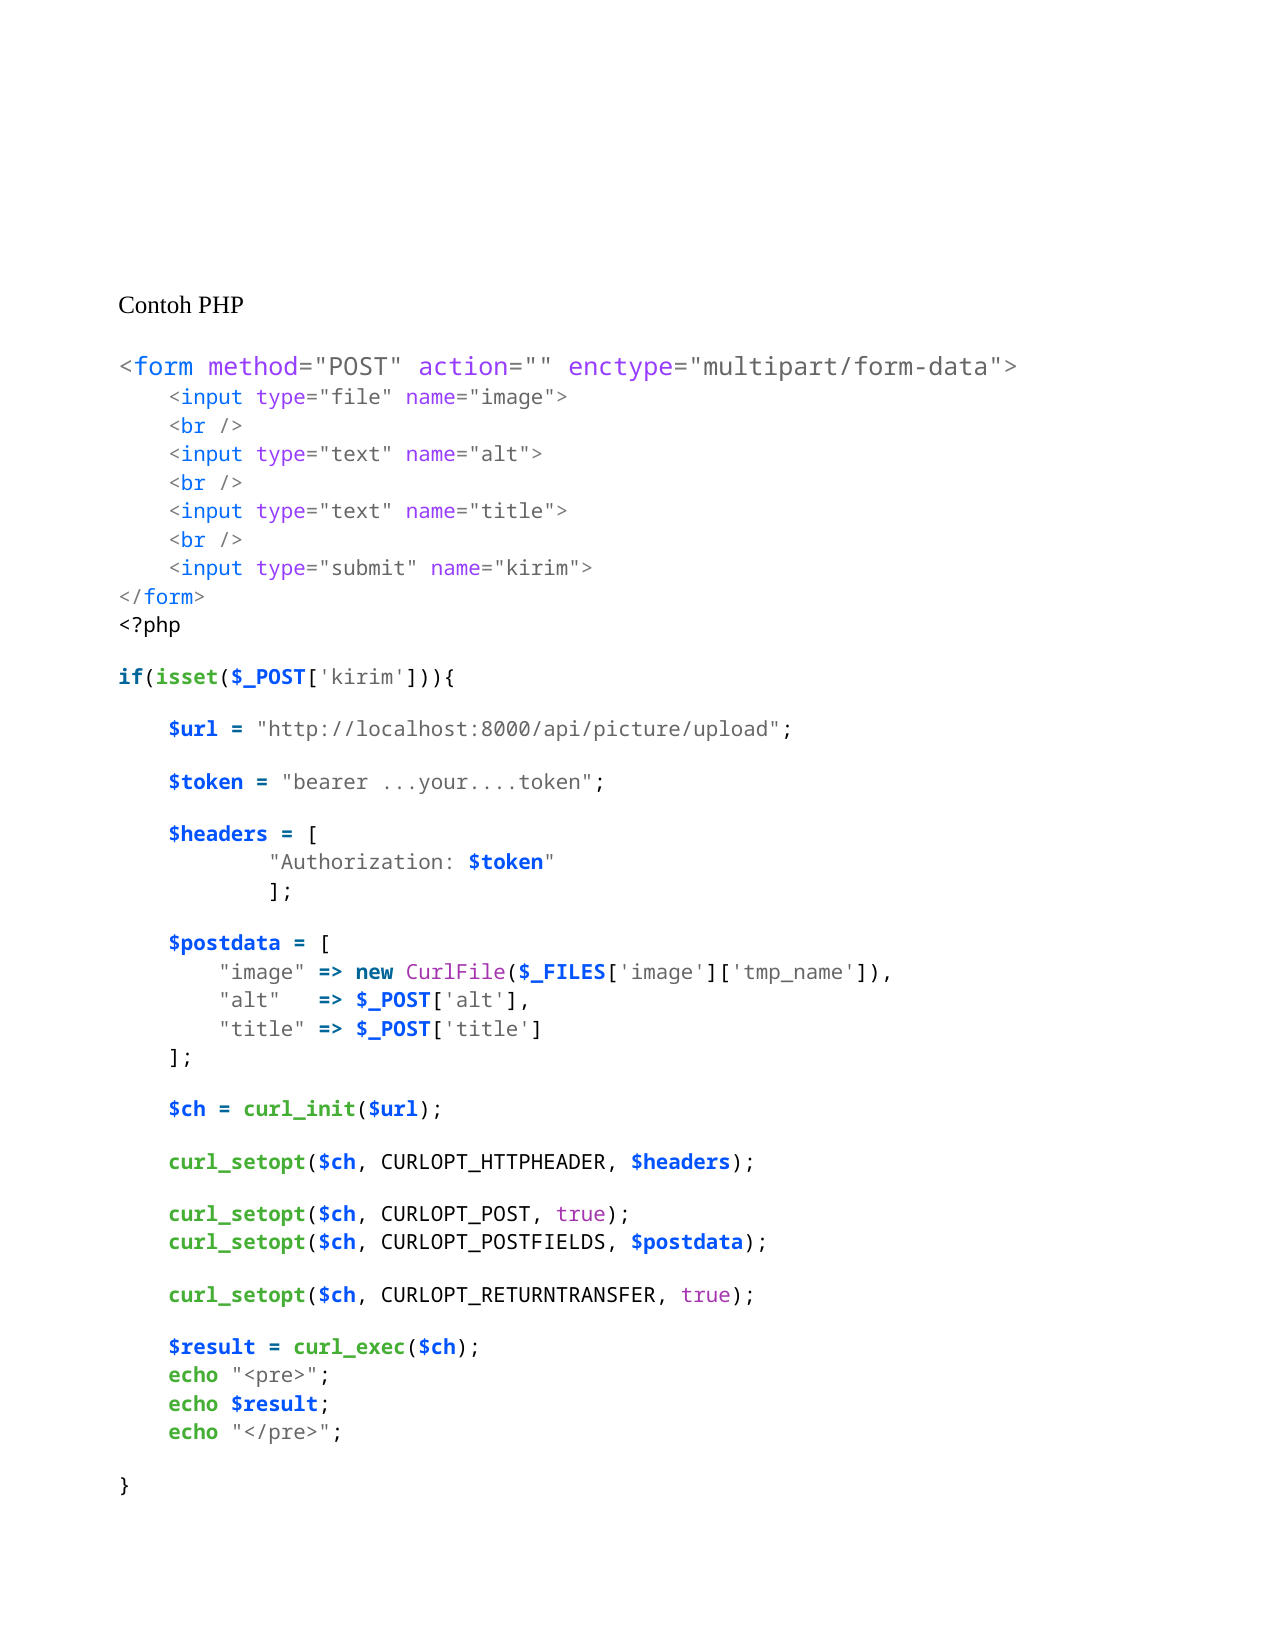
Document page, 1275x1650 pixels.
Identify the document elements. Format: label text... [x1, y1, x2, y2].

text <input type="text" name="title"> [118, 496, 1157, 525]
text echo "</pre>"; [118, 1417, 1157, 1446]
text Contoh PHP [118, 291, 1157, 319]
text curl_setopt($ch, CURLOPT_POST, true); [118, 1199, 1157, 1227]
text <br /> [118, 525, 1157, 553]
text } [118, 1470, 1157, 1498]
text curl_setopt($ch, CURLOPT_POSTFIELDS, $postdata); [118, 1227, 1157, 1256]
text <?php [118, 610, 1157, 639]
text $token = "bearer ...your....token"; [118, 767, 1157, 795]
text $ch = curl_init($url); [118, 1094, 1157, 1123]
text <br /> [118, 468, 1157, 496]
text $postdata = [ [118, 928, 1157, 957]
text "image" => new CurlFile($_FILES['image']['tmp_name']), [118, 957, 1157, 985]
text <br /> [118, 411, 1157, 439]
text </form> [118, 582, 1157, 610]
text <form method="POST" action="" enctype="multipart/form-data"> [118, 348, 1157, 382]
text $headers = [ [118, 819, 1157, 847]
text <input type="text" name="alt"> [118, 439, 1157, 468]
text "Authorization: $token" [118, 847, 1157, 876]
text ]; [118, 876, 1157, 904]
text echo $result; [118, 1389, 1157, 1417]
text curl_setopt($ch, CURLOPT_RETURNTRANSFER, true); [118, 1280, 1157, 1308]
text if(isset($_POST['kirim'])){ [118, 662, 1157, 691]
text ]; [118, 1042, 1157, 1071]
text <input type="submit" name="kirim"> [118, 553, 1157, 582]
text "alt" => $_POST['alt'], [118, 985, 1157, 1014]
text <input type="file" name="image"> [118, 382, 1157, 411]
text curl_setopt($ch, CURLOPT_HTTPHEADER, $headers); [118, 1147, 1157, 1175]
text $result = curl_exec($ch); [118, 1332, 1157, 1360]
text "title" => $_POST['title'] [118, 1014, 1157, 1042]
text $url = "http://localhost:8000/api/picture/upload"; [118, 714, 1157, 743]
text echo "<pre>"; [118, 1360, 1157, 1389]
